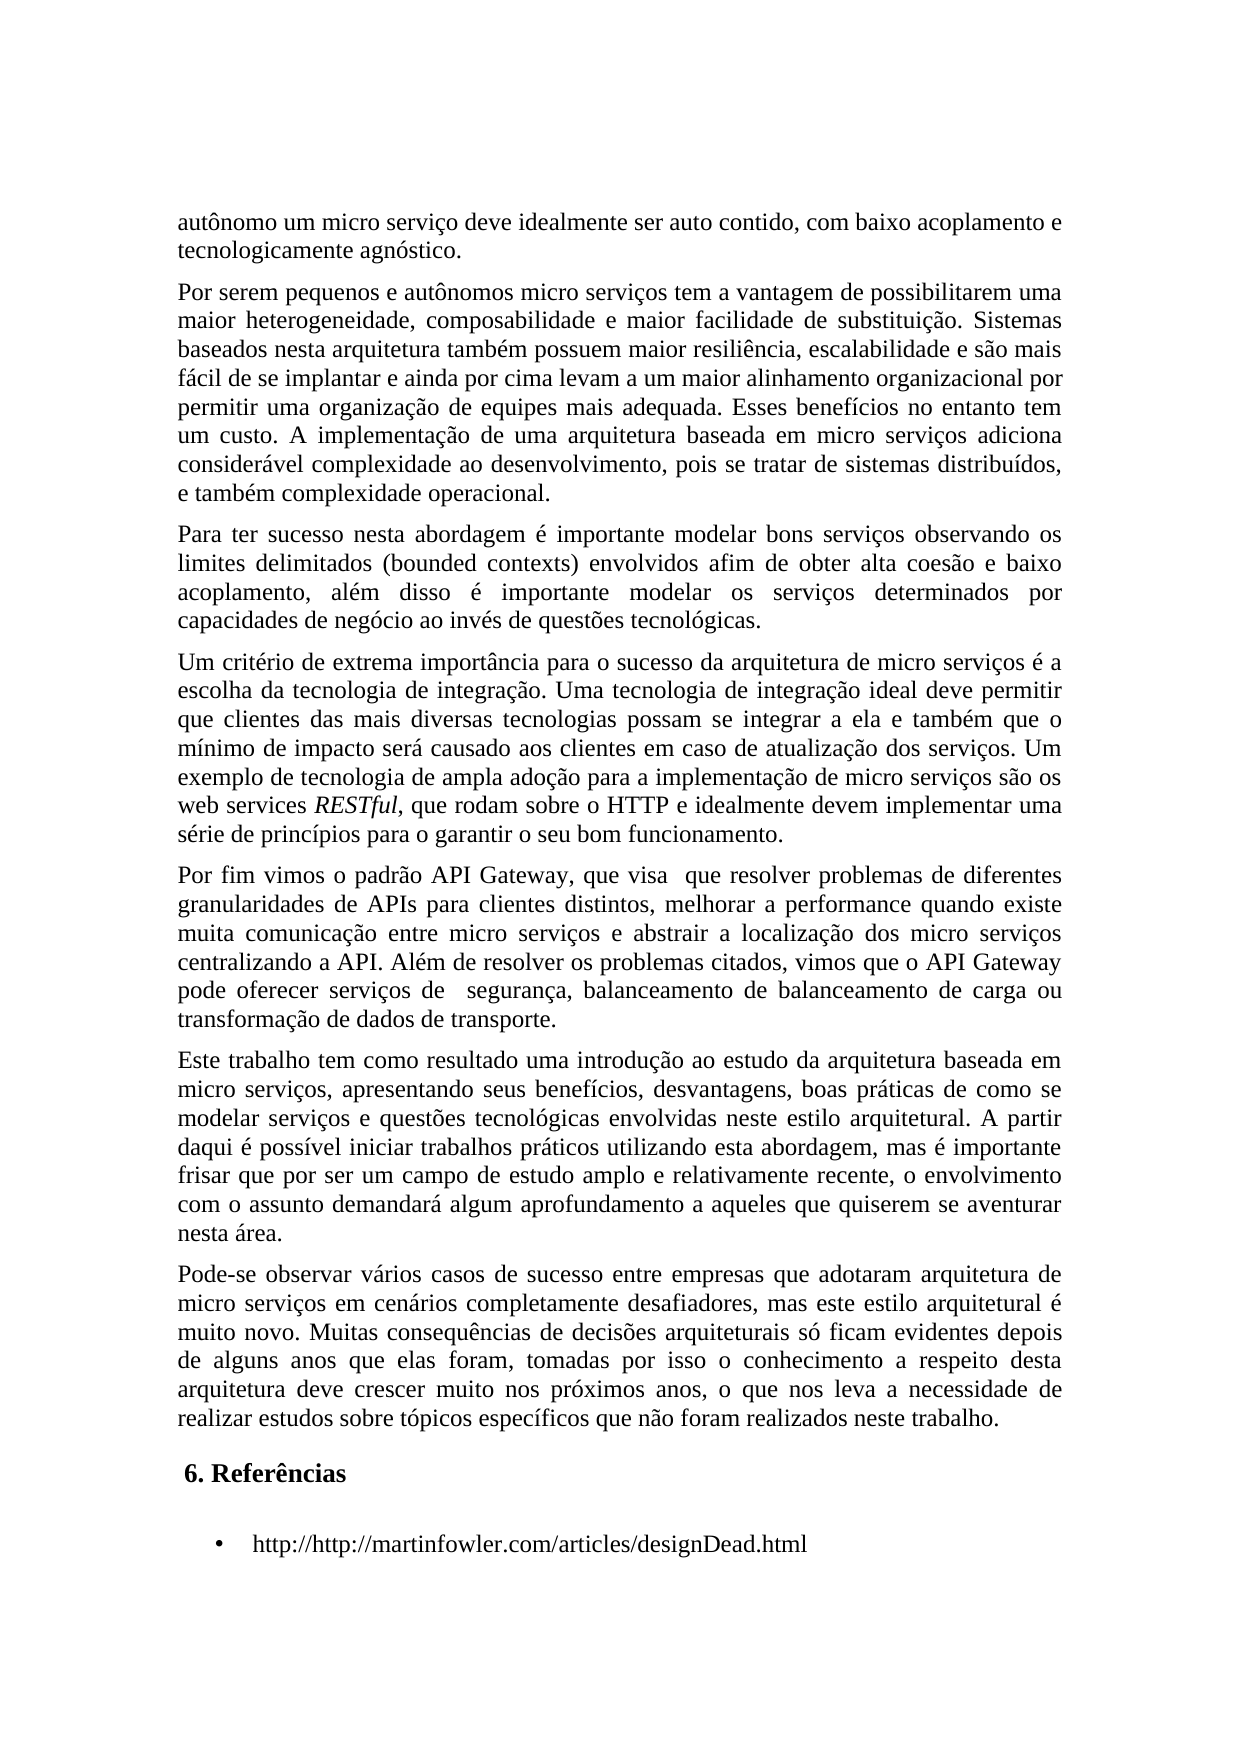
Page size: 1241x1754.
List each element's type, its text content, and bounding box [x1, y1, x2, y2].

list http://http://martinfowler.com/articles/designDead.html [215, 1529, 1063, 1558]
text autônomo um micro serviço deve idealmente ser auto contido, com baixo acoplamento e tecnologicamente agnóstico. [177, 207, 1063, 264]
text Por fim vimos o padrão API Gateway, que visa que resolver problemas de diferentes granularidades de APIs para clientes distintos, melhorar a performance quando existe muita comunicação entre micro serviços e abstrair a localização dos micro serviços centralizando a API. Além de resolver os problemas citados, vimos que o API Gateway pode oferecer serviços de segurança, balanceamento de balanceamento de carga ou transformação de dados de transporte. [177, 861, 1063, 1033]
text Por serem pequenos e autônomos micro serviços tem a vantagem de possibilitarem uma maior heterogeneidade, composabilidade e maior facilidade de substituição. Sistemas baseados nesta arquitetura também possuem maior resiliência, escalabilidade e são mais fácil de se implantar e ainda por cima levam a um maior alinhamento organizacional por permitir uma organização de equipes mais adequada. Esses benefícios no entanto tem um custo. A implementação de uma arquitetura baseada em micro serviços adiciona considerável complexidade ao desenvolvimento, pois se tratar de sistemas distribuídos, e também complexidade operacional. [177, 277, 1063, 507]
text Um critério de extrema importância para o sucesso da arquitetura de micro serviços é a escolha da tecnologia de integração. Uma tecnologia de integração ideal deve permitir que clientes das mais diversas tecnologias possam se integrar a ela e também que o mínimo de impacto será causado aos clientes em caso de atualização dos serviços. Um exemplo de tecnologia de ampla adoção para a implementação de micro serviços são os web services RESTful, que rodam sobre o HTTP e idealmente devem implementar uma série de princípios para o garantir o seu bom funcionamento. [177, 647, 1063, 848]
text Pode-se observar vários casos de sucesso entre empresas que adotaram arquitetura de micro serviços em cenários completamente desafiadores, mas este estilo arquitetural é muito novo. Muitas consequências de decisões arquiteturais só ficam evidentes depois de alguns anos que elas foram, tomadas por isso o conhecimento a respeito desta arquitetura deve crescer muito nos próximos anos, o que nos leva a necessidade de realizar estudos sobre tópicos específicos que não foram realizados neste trabalho. [177, 1259, 1063, 1432]
subtitle Referências [177, 1457, 1063, 1488]
text Este trabalho tem como resultado uma introdução ao estudo da arquitetura baseada em micro serviços, apresentando seus benefícios, desvantagens, boas práticas de como se modelar serviços e questões tecnológicas envolvidas neste estilo arquitetural. A partir daqui é possível iniciar trabalhos práticos utilizando esta abordagem, mas é importante frisar que por ser um campo de estudo amplo e relativamente recente, o envolvimento com o assunto demandará algum aprofundamento a aqueles que quiserem se aventurar nesta área. [177, 1046, 1063, 1247]
text Para ter sucesso nesta abordagem é importante modelar bons serviços observando os limites delimitados (bounded contexts) envolvidos afim de obter alta coesão e baixo acoplamento, além disso é importante modelar os serviços determinados por capacidades de negócio ao invés de questões tecnológicas. [177, 519, 1063, 634]
